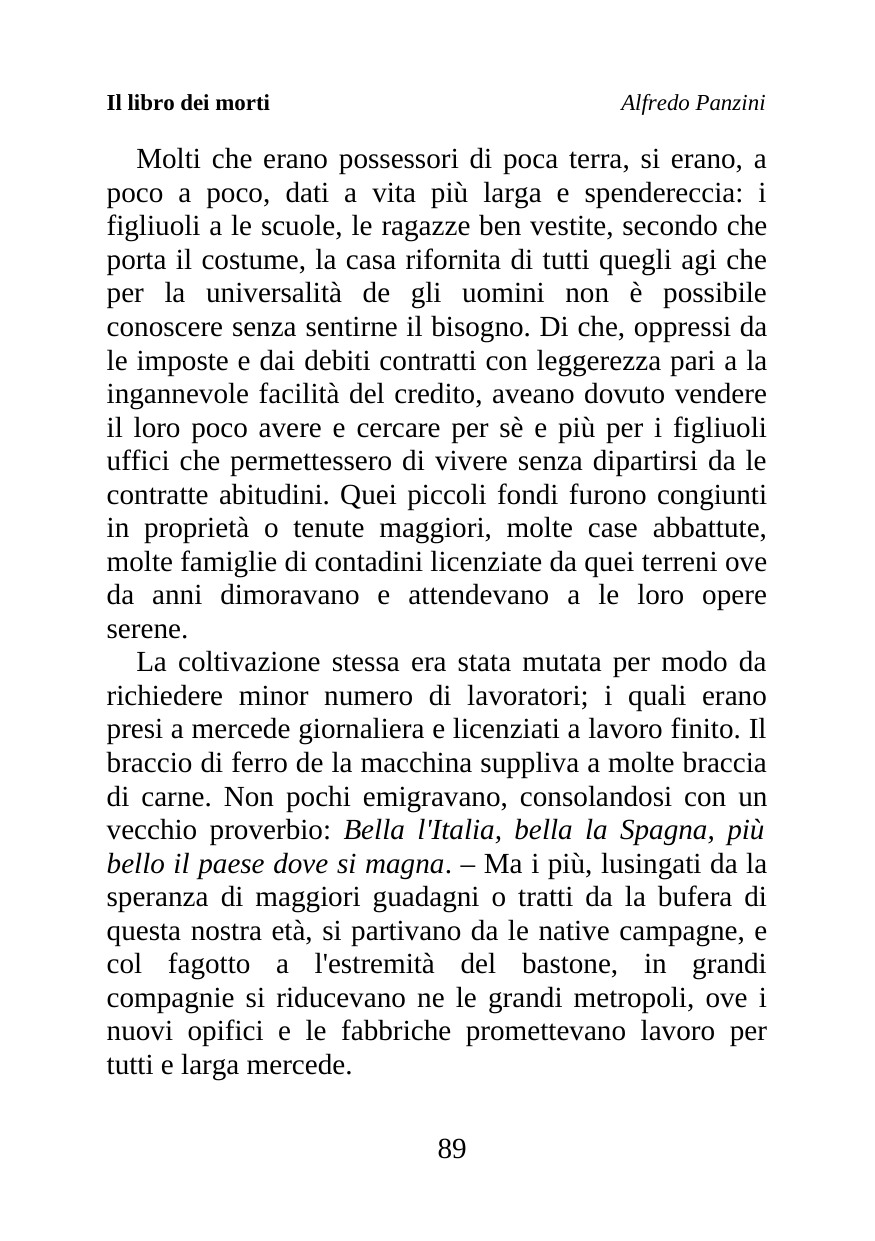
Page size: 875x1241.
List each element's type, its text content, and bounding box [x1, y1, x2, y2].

text Molti che erano possessori di poca terra, si erano, a poco a poco, dati a vita più larga e spendereccia: i figliuoli a le scuole, le ragazze ben vestite, secondo che porta il costume, la casa rifornita di tutti quegli agi che per la universalità de gli uomini non è possibile conoscere senza sentirne il bisogno. Di che, oppressi da le imposte e dai debiti contratti con leggerezza pari a la ingannevole facilità del credito, aveano dovuto vendere il loro poco avere e cercare per sè e più per i figliuoli uffici che permettessero di vivere senza dipartirsi da le contratte abitudini. Quei piccoli fondi furono congiunti in proprietà o tenute maggiori, molte case abbattute, molte famiglie di contadini licenziate da quei terreni ove da anni dimoravano e attendevano a le loro opere serene. [106, 141, 768, 644]
text La coltivazione stessa era stata mutata per modo da richiedere minor numero di lavoratori; i quali erano presi a mercede giornaliera e licenziati a lavoro finito. Il braccio di ferro de la macchina suppliva a molte braccia di carne. Non pochi emigravano, consolandosi con un vecchio proverbio: Bella l'Italia, bella la Spagna, più bello il paese dove si magna. – Ma i più, lusingati da la speranza di maggiori guadagni o tratti da la bufera di questa nostra età, si partivano da le native campagne, e col fagotto a l'estremità del bastone, in grandi compagnie si riducevano ne le grandi metropoli, ove i nuovi opifici e le fabbriche promettevano lavoro per tutti e larga mercede. [106, 644, 768, 1081]
